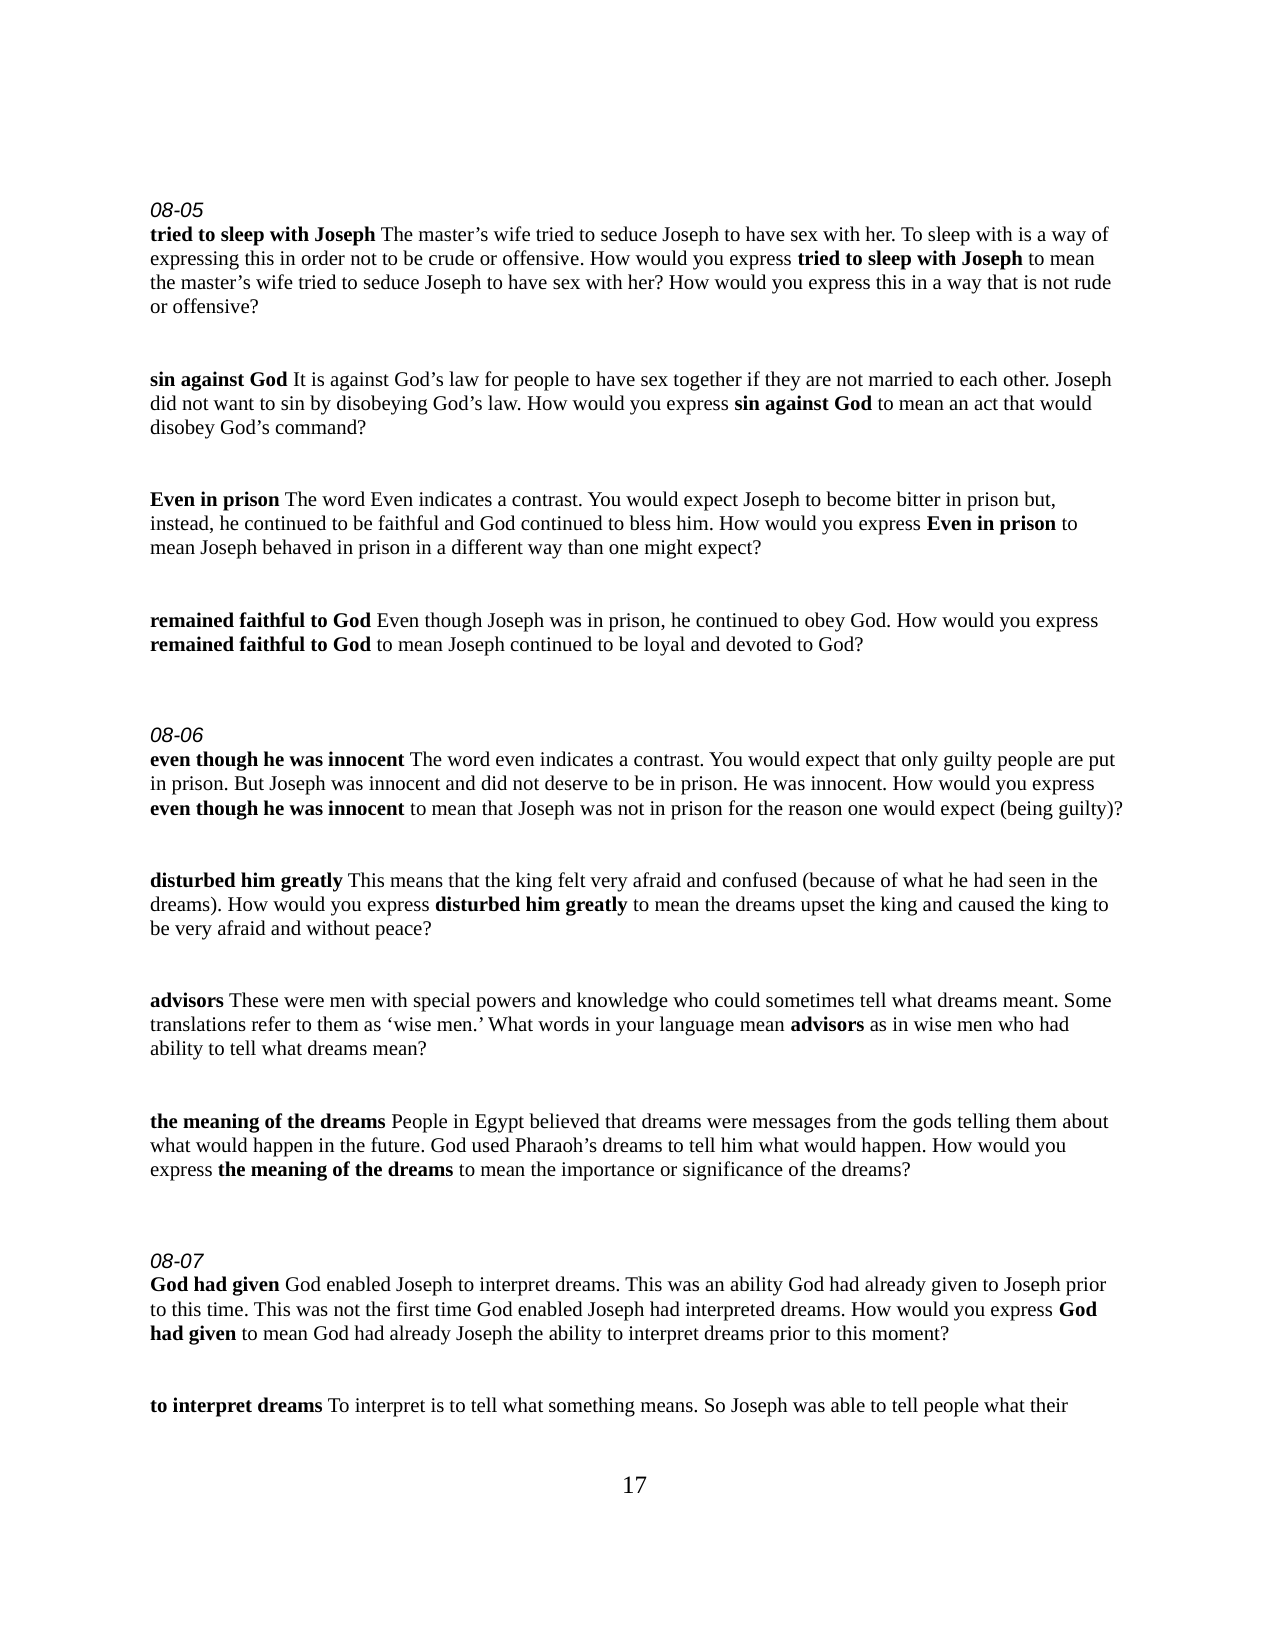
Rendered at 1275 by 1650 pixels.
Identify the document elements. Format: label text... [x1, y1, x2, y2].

text disturbed him greatly This means that the king felt very afraid and confused (because of what he had seen in the dreams). How would you express disturbed him greatly to mean the dreams upset the king and caused the king to be very afraid and without peace? [150, 868, 1125, 940]
text tried to sleep with Joseph The master’s wife tried to seduce Joseph to have sex with her. To sleep with is a way of expressing this in order not to be crude or offensive. How would you express tried to sleep with Joseph to mean the master’s wife tried to seduce Joseph to have sex with her? How would you express this in a way that is not rude or offensive? [150, 222, 1125, 318]
text God had given God enabled Joseph to interpret dreams. This was an ability God had already given to Joseph prior to this time. This was not the first time God enabled Joseph had interpreted dreams. How would you express God had given to mean God had already Joseph the ability to interpret dreams prior to this moment? [150, 1272, 1125, 1344]
subtitle 08-06 [150, 723, 1125, 747]
text advisors These were men with special powers and knowledge who could sometimes tell what dreams meant. Some translations refer to them as ‘wise men.’ What words in your language mean advisors as in wise men who had ability to tell what dreams mean? [150, 988, 1125, 1060]
text to interpret dreams To interpret is to tell what something means. So Joseph was able to tell people what their [150, 1393, 1125, 1417]
text sin against God It is against God’s law for people to have sex together if they are not married to each other. Joseph did not want to sin by disobeying God’s law. How would you express sin against God to mean an act that would disobey God’s command? [150, 367, 1125, 439]
text the meaning of the dreams People in Egypt believed that dreams were messages from the gods telling them about what would happen in the future. God used Pharaoh’s dreams to tell him what would happen. How would you express the meaning of the dreams to mean the importance or significance of the dreams? [150, 1108, 1125, 1181]
subtitle 08-05 [150, 198, 1125, 222]
text Even in prison The word Even indicates a contrast. You would expect Joseph to become bitter in prison but, instead, he continued to be faithful and God continued to bless him. How would you express Even in prison to mean Joseph behaved in prison in a different way than one might expect? [150, 487, 1125, 559]
subtitle 08-07 [150, 1248, 1125, 1272]
text remained faithful to God Even though Joseph was in prison, he continued to obey God. How would you express remained faithful to God to mean Joseph continued to be loyal and devoted to God? [150, 607, 1125, 656]
text even though he was innocent The word even indicates a contrast. You would expect that only guilty people are put in prison. But Joseph was innocent and did not deserve to be in prison. He was innocent. How would you express even though he was innocent to mean that Joseph was not in prison for the reason one would expect (being guilty)? [150, 747, 1125, 819]
